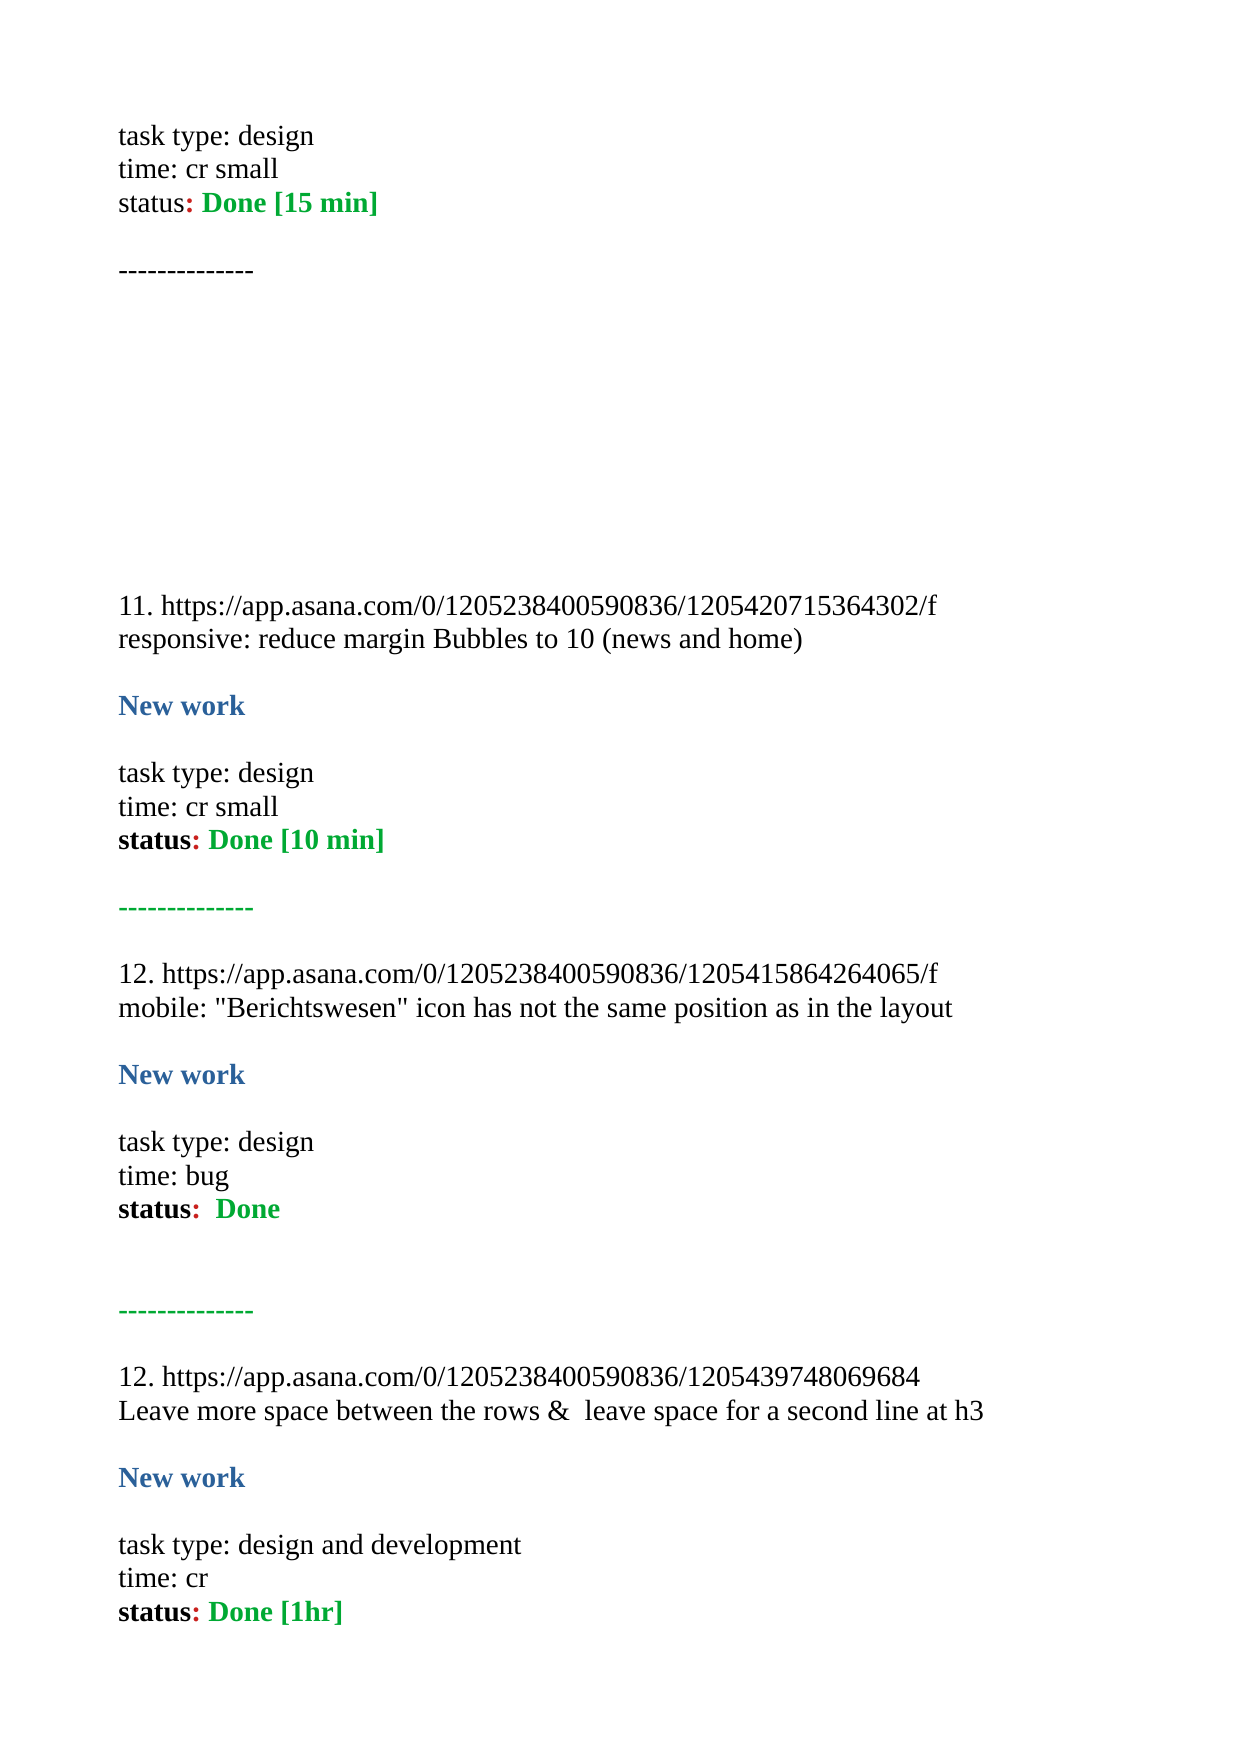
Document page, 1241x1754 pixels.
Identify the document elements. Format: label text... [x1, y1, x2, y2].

text New work [118, 1057, 1122, 1091]
text New work [118, 1460, 1122, 1493]
text 12. https://app.asana.com/0/1205238400590836/1205439748069684 [118, 1359, 1122, 1393]
text time: cr small [118, 789, 1122, 822]
text status: Done [118, 1191, 1122, 1225]
text -------------- [118, 1292, 1122, 1326]
text task type: design [118, 755, 1122, 789]
text status: Done [15 min] [118, 185, 1122, 219]
text task type: design [118, 1124, 1122, 1158]
text Leave more space between the rows & leave space for a second line at h3 [118, 1393, 1122, 1426]
text time: cr small [118, 152, 1122, 185]
text mobile: "Berichtswesen" icon has not the same position as in the layout [118, 990, 1122, 1024]
text 12. https://app.asana.com/0/1205238400590836/1205415864264065/f [118, 957, 1122, 990]
text time: bug [118, 1158, 1122, 1191]
text -------------- [118, 889, 1122, 923]
text status: Done [1hr] [118, 1594, 1122, 1627]
text New work [118, 688, 1122, 722]
text status: Done [10 min] [118, 822, 1122, 856]
text time: cr [118, 1560, 1122, 1594]
text -------------- [118, 252, 1122, 286]
text task type: design [118, 118, 1122, 152]
text task type: design and development [118, 1527, 1122, 1560]
text responsive: reduce margin Bubbles to 10 (news and home) [118, 621, 1122, 655]
text 11. https://app.asana.com/0/1205238400590836/1205420715364302/f [118, 588, 1122, 621]
